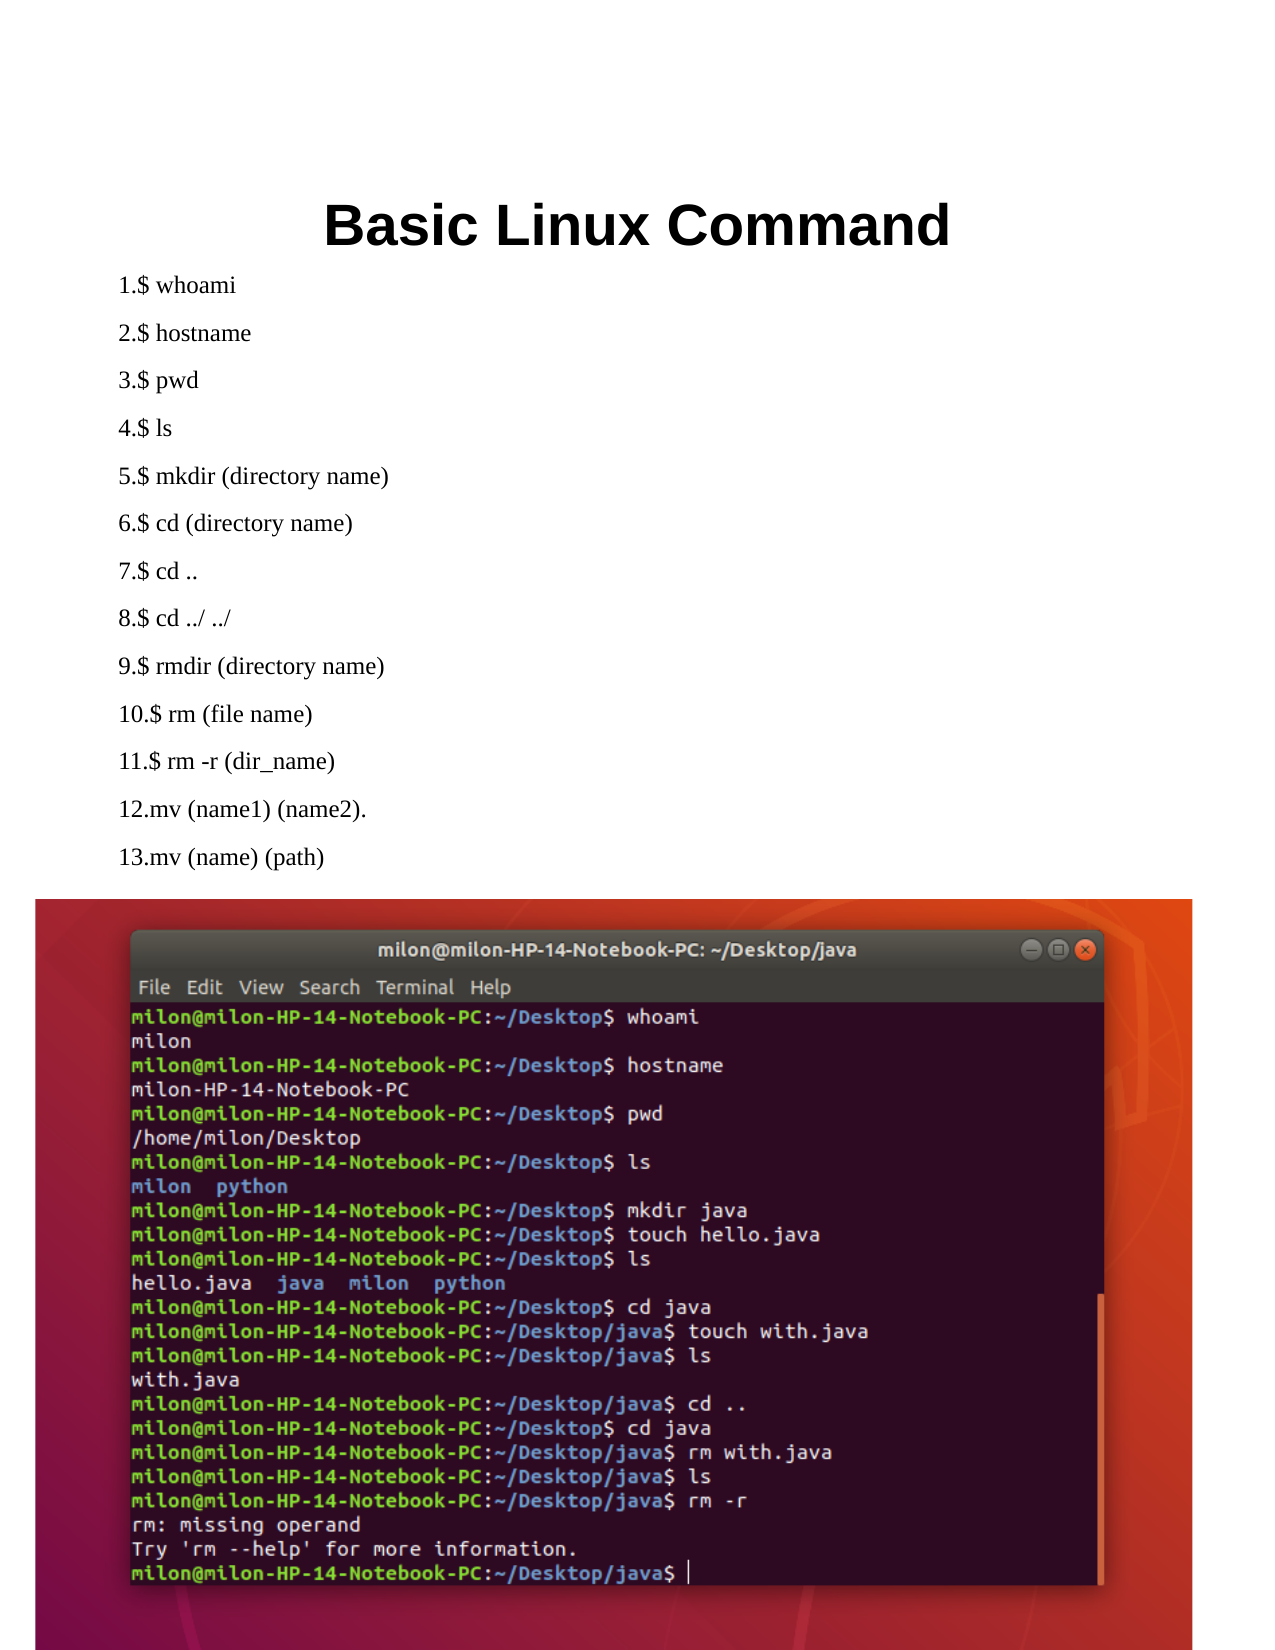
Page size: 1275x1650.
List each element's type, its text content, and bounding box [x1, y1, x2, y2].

title Basic Linux Command [118, 191, 1157, 258]
text 2.$ hostname [118, 318, 1157, 347]
text 13.mv (name) (path) [118, 842, 1157, 870]
text 1.$ whoami [118, 270, 1157, 299]
text 7.$ cd .. [118, 556, 1157, 585]
text 5.$ mkdir (directory name) [118, 461, 1157, 489]
picture [35, 899, 1193, 1650]
text 6.$ cd (directory name) [118, 508, 1157, 537]
text 3.$ pwd [118, 366, 1157, 394]
text 11.$ rm -r (dir_name) [118, 746, 1157, 775]
text 8.$ cd ../ ../ [118, 603, 1157, 632]
text 12.mv (name1) (name2). [118, 794, 1157, 823]
text 10.$ rm (file name) [118, 699, 1157, 727]
text 4.$ ls [118, 413, 1157, 442]
text 9.$ rmdir (directory name) [118, 651, 1157, 680]
